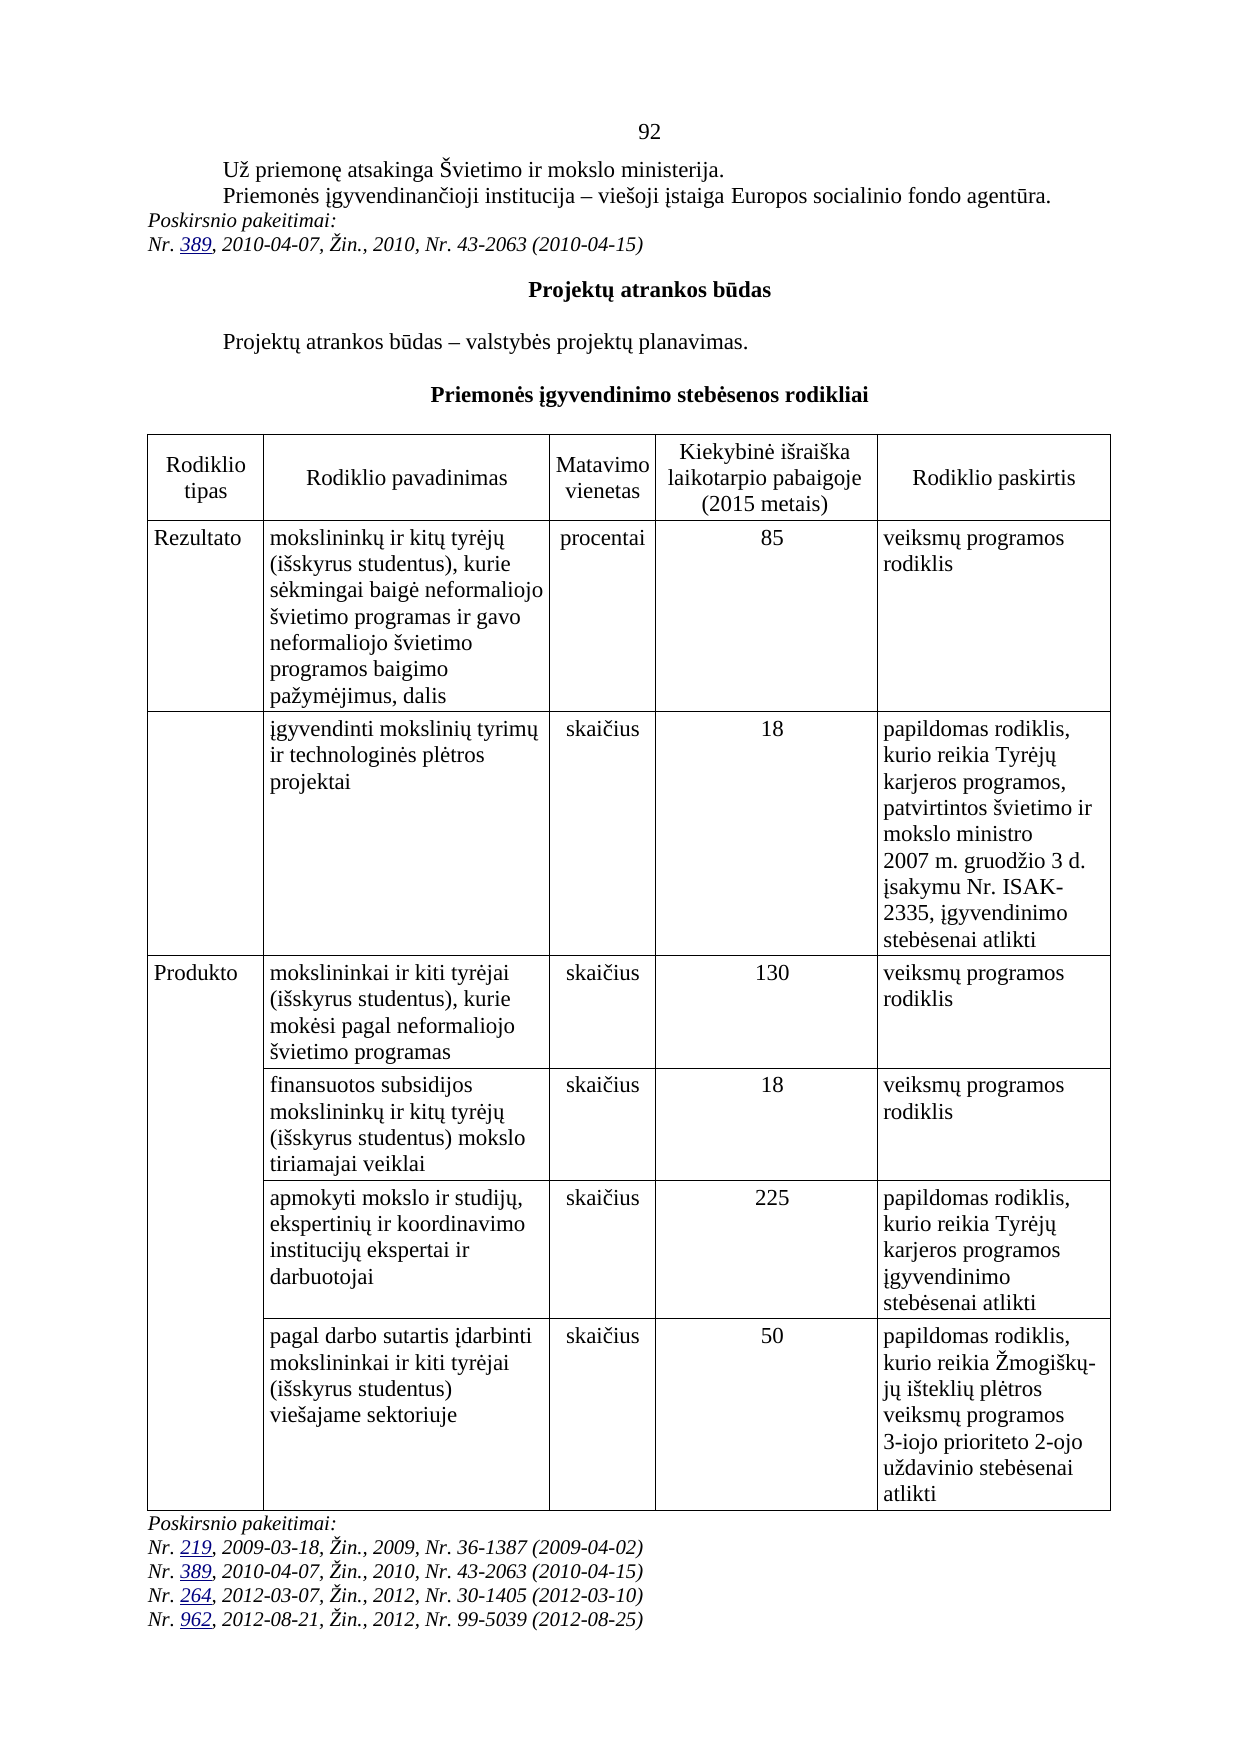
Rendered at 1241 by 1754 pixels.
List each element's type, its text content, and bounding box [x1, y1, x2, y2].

table_cell mokslininkai ir kiti tyrėjai (išskyrus studentus), kurie mokėsi pagal neformaliojo švietimo programas [264, 956, 549, 1067]
table_cell procentai [550, 521, 655, 711]
table_cell skaičius [550, 1319, 655, 1510]
table_cell Produkto [148, 956, 263, 1510]
table_header Rodiklio paskirtis [878, 435, 1110, 520]
table_cell apmokyti mokslo ir studijų, ekspertinių ir koordinavimo institucijų ekspertai ir darbuotojai [264, 1181, 549, 1318]
table_cell papildomas rodiklis, kurio reikia Tyrėjų karjeros programos įgyvendinimo stebėsenai atlikti [878, 1181, 1110, 1318]
text Nr. 962, 2012-08-21, Žin., 2012, Nr. 99-5039 (2012-08-25) [148, 1607, 1152, 1631]
table_cell 85 [656, 521, 877, 711]
table_cell įgyvendinti mokslinių tyrimų ir technologinės plėtros projektai [264, 712, 549, 955]
table_cell 18 [656, 712, 877, 955]
table_cell [148, 712, 263, 955]
table_cell 130 [656, 956, 877, 1067]
text Poskirsnio pakeitimai: [148, 1511, 1152, 1535]
table_cell 225 [656, 1181, 877, 1318]
text Projektų atrankos būdas – valstybės projektų planavimas. [148, 328, 1152, 355]
text Poskirsnio pakeitimai: [148, 208, 1152, 232]
table_cell finansuotos subsidijos mokslininkų ir kitų tyrėjų (išskyrus studentus) mokslo tiriamajai veiklai [264, 1069, 549, 1180]
table_cell skaičius [550, 1069, 655, 1180]
table_cell skaičius [550, 712, 655, 955]
table_cell skaičius [550, 1181, 655, 1318]
table_cell pagal darbo sutartis įdarbinti mokslininkai ir kiti tyrėjai (išskyrus studentus) viešajame sektoriuje [264, 1319, 549, 1510]
table_cell veiksmų programos rodiklis [878, 1069, 1110, 1180]
table_cell veiksmų programos rodiklis [878, 956, 1110, 1067]
table_cell 50 [656, 1319, 877, 1510]
text Nr. 219, 2009-03-18, Žin., 2009, Nr. 36-1387 (2009-04-02) [148, 1535, 1152, 1559]
table_header Kiekybinė išraiška laikotarpio pabaigoje (2015 metais) [656, 435, 877, 520]
table_header Rodiklio tipas [148, 435, 263, 520]
table_header Matavimo vienetas [550, 435, 655, 520]
table_header Rodiklio pavadinimas [264, 435, 549, 520]
table_cell veiksmų programos rodiklis [878, 521, 1110, 711]
text Nr. 389, 2010-04-07, Žin., 2010, Nr. 43-2063 (2010-04-15) [148, 1559, 1152, 1583]
text Priemonės įgyvendinimo stebėsenos rodikliai [148, 381, 1152, 407]
table_cell papildomas rodiklis, kurio reikia Tyrėjų karjeros programos, patvirtintos švietimo ir mokslo ministro 2007 m. gruodžio 3 d. įsakymu Nr. ISAK-2335, įgyvendinimo stebėsenai atlikti [878, 712, 1110, 955]
text Už priemonę atsakinga Švietimo ir mokslo ministerija. [148, 156, 1152, 182]
text Priemonės įgyvendinančioji institucija – viešoji įstaiga Europos socialinio fondo agentūra. [148, 182, 1152, 208]
table_cell papildomas rodiklis, kurio reikia Žmogiškų­jų išteklių plėtros veiksmų programos 3-iojo prioriteto 2-ojo uždavinio stebėsenai atlikti [878, 1319, 1110, 1510]
table_cell Rezultato [148, 521, 263, 711]
text Nr. 389, 2010-04-07, Žin., 2010, Nr. 43-2063 (2010-04-15) [148, 232, 1152, 256]
table_cell mokslininkų ir kitų tyrėjų (išskyrus studentus), kurie sėkmingai baigė neformaliojo švietimo programas ir gavo neformaliojo švietimo programos baigimo pažymėjimus, dalis [264, 521, 549, 711]
text Projektų atrankos būdas [148, 276, 1152, 302]
table_cell 18 [656, 1069, 877, 1180]
text Nr. 264, 2012-03-07, Žin., 2012, Nr. 30-1405 (2012-03-10) [148, 1583, 1152, 1607]
table_cell skaičius [550, 956, 655, 1067]
